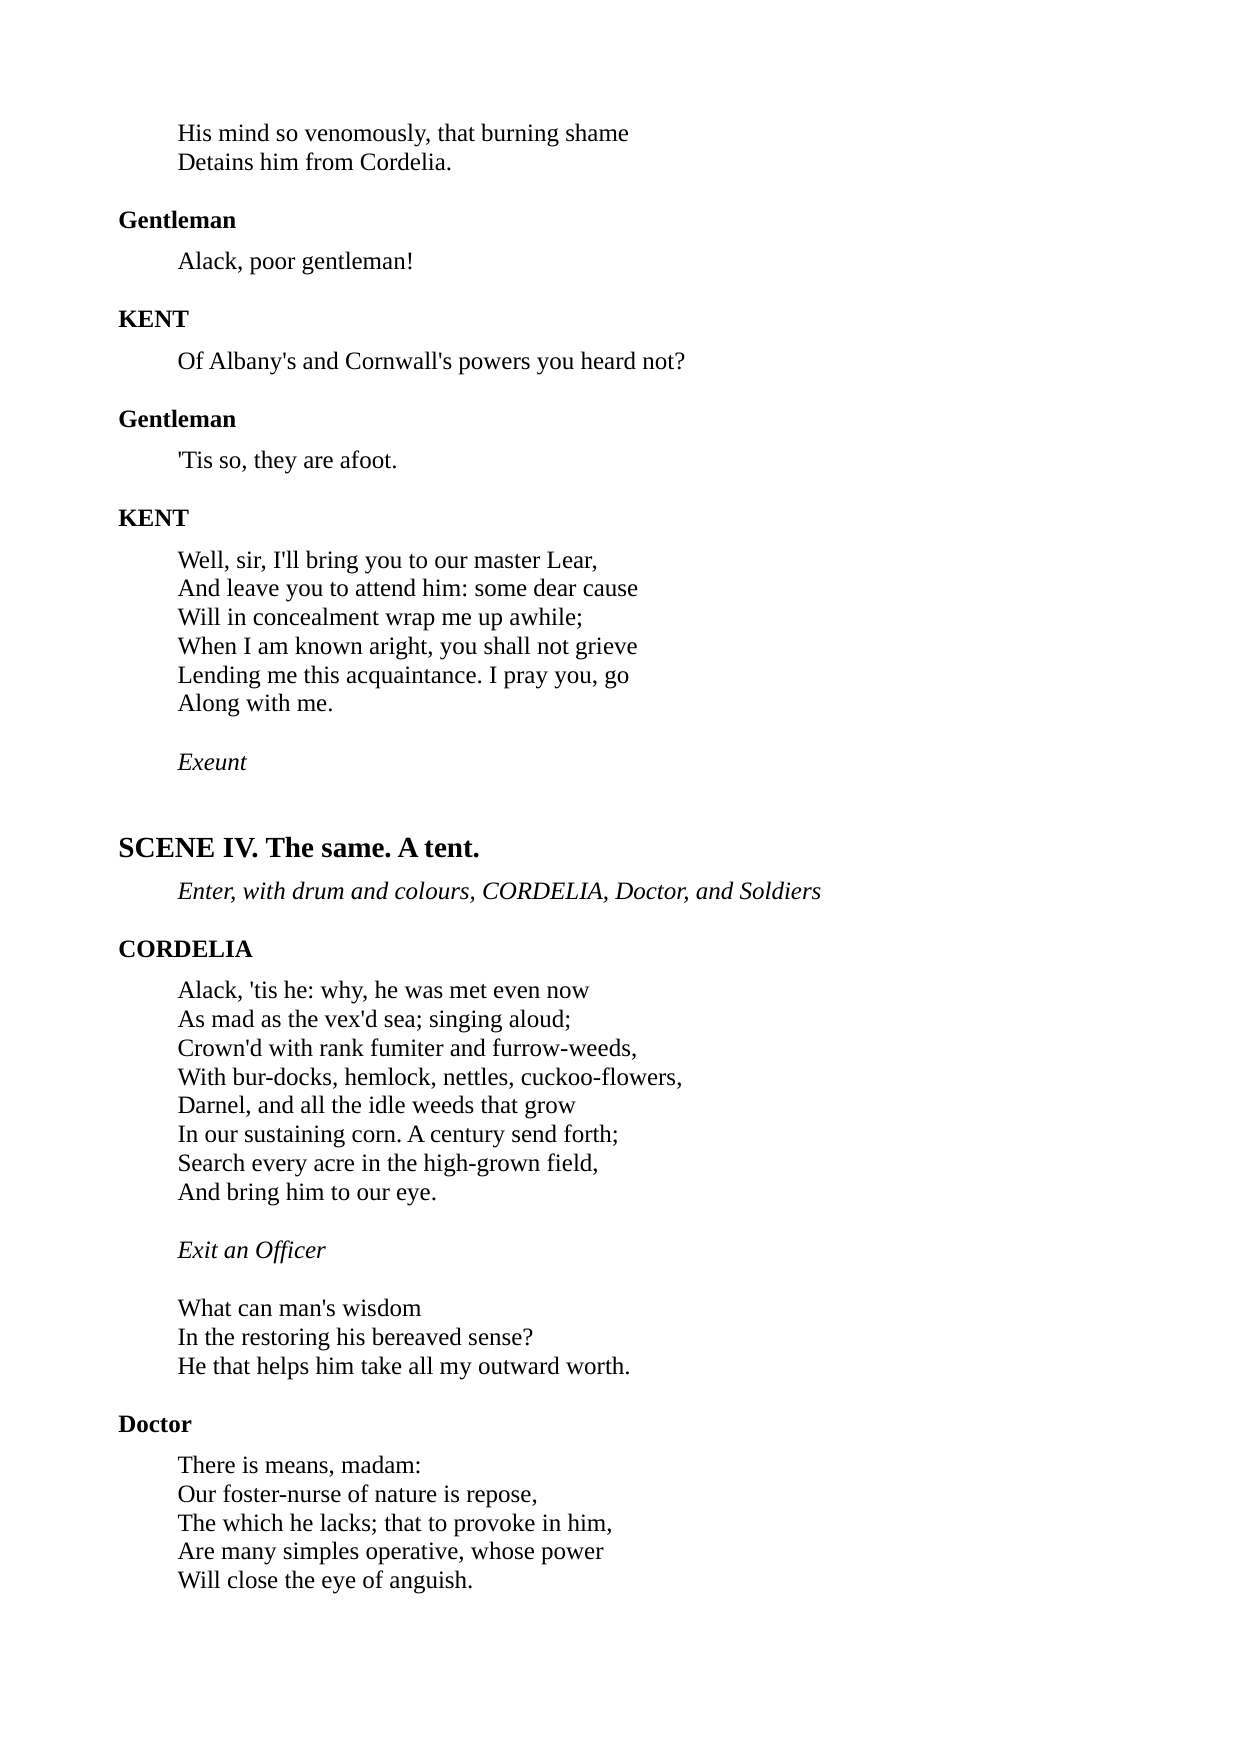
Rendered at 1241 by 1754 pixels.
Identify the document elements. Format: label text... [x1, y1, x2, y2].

text Of Albany's and Cornwall's powers you heard not? [177, 346, 1063, 374]
text There is means, madam: Our foster-nurse of nature is repose, The which he lacks; that to provoke in him, Are many simples operative, whose power Will close the eye of anguish. [177, 1450, 1063, 1594]
text Gentleman [118, 205, 1122, 234]
text His mind so venomously, that burning shame Detains him from Cordelia. [177, 118, 1063, 176]
text KENT [118, 304, 1122, 333]
text Exit an Officer [177, 1235, 1063, 1264]
text Alack, poor gentleman! [177, 246, 1063, 275]
subtitle SCENE IV. The same. A tent. [118, 830, 1122, 863]
text Well, sir, I'll bring you to our master Lear, And leave you to attend him: some dear cause Will in concealment wrap me up awhile; When I am known aright, you shall not grieve Lending me this acquaintance. I pray you, go Along with me. [177, 545, 1063, 717]
text Alack, 'tis he: why, he was met even now As mad as the vex'd sea; singing aloud; Crown'd with rank fumiter and furrow-weeds, With bur-docks, hemlock, nettles, cuckoo-flowers, Darnel, and all the idle weeds that grow In our sustaining corn. A century send forth; Search every acre in the high-grown field, And bring him to our eye. [177, 976, 1063, 1206]
text CORDELIA [118, 934, 1122, 963]
text Gentleman [118, 404, 1122, 433]
text 'Tis so, they are afoot. [177, 445, 1063, 474]
text KENT [118, 503, 1122, 532]
text Doctor [118, 1409, 1122, 1438]
text What can man's wisdom In the restoring his bereaved sense? He that helps him take all my outward worth. [177, 1293, 1063, 1379]
text Enter, with drum and colours, CORDELIA, Doctor, and Soldiers [177, 876, 1063, 905]
text Exeunt [177, 747, 1063, 776]
